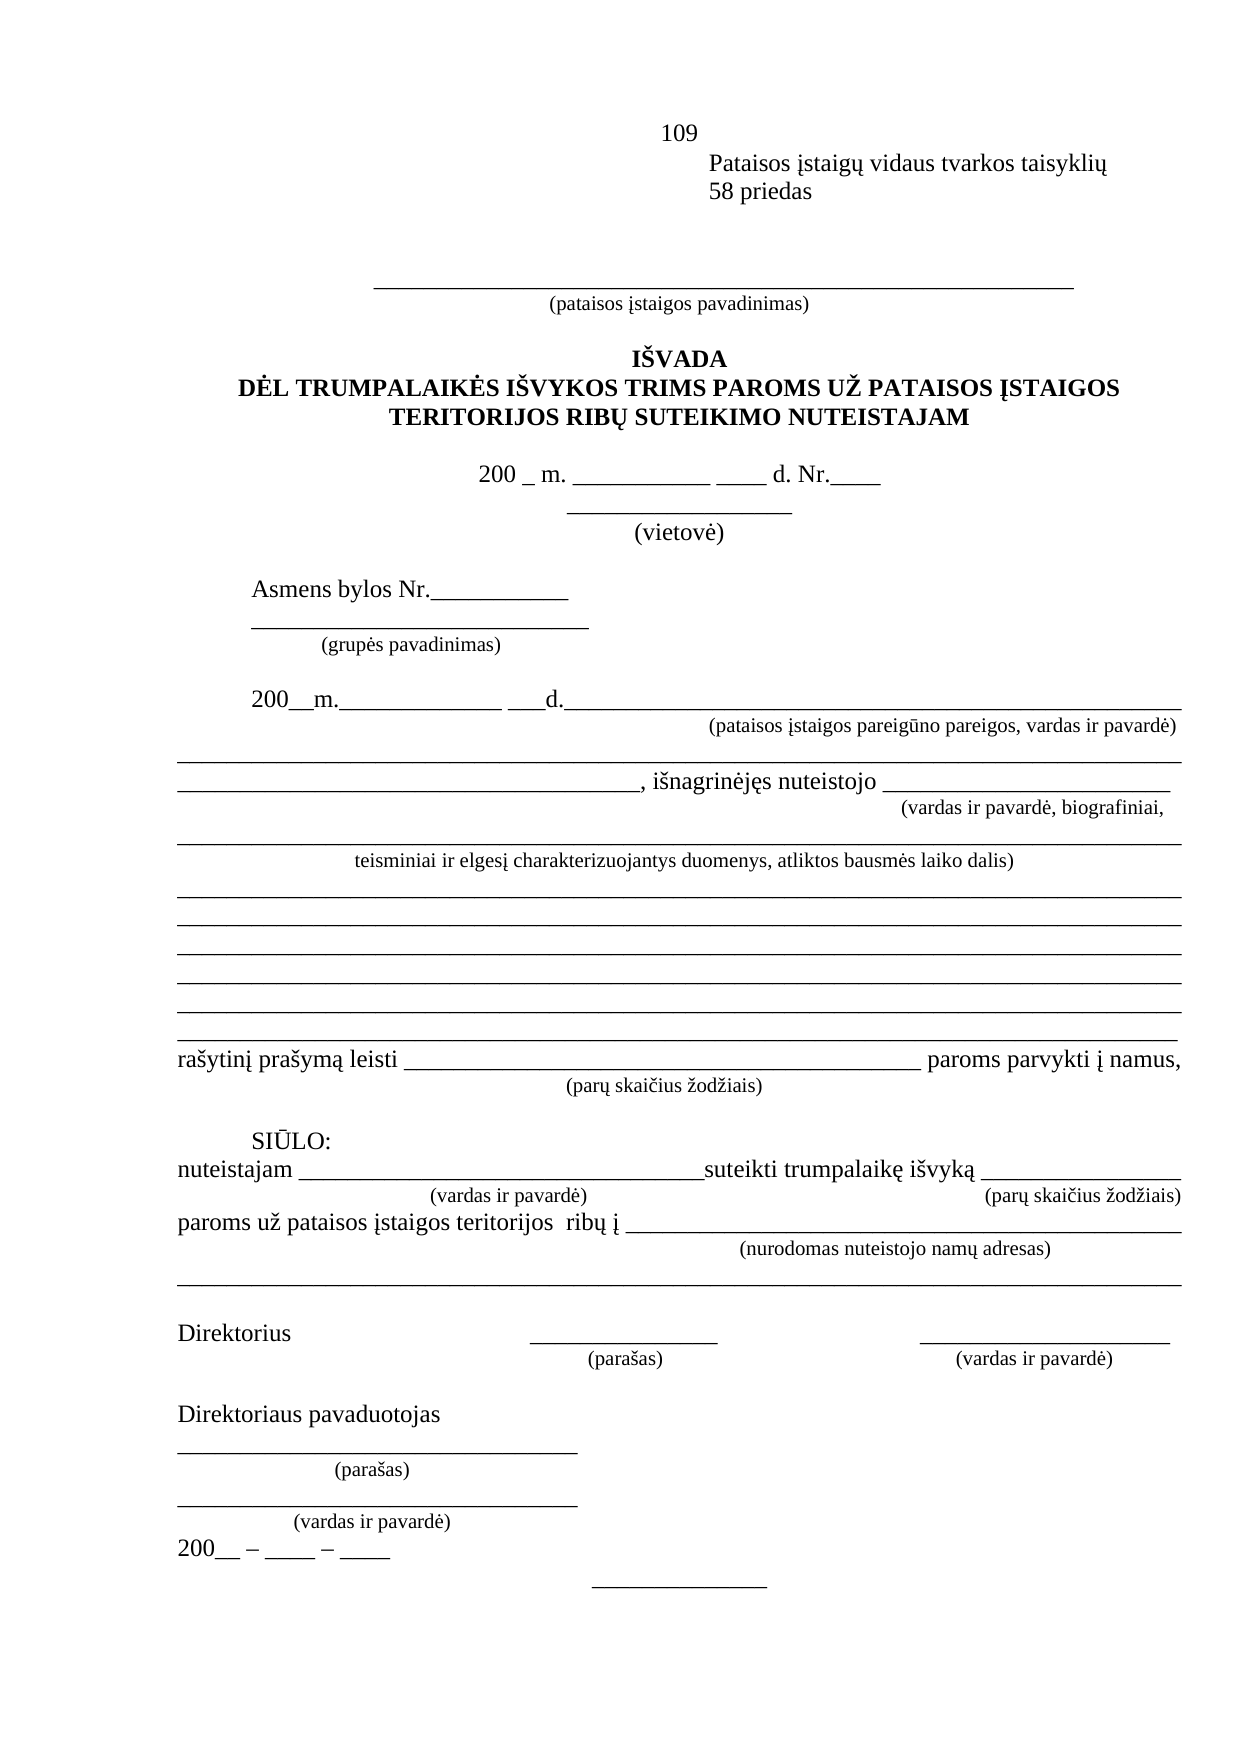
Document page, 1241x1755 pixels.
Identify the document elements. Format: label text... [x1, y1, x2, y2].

text 58 priedas [177, 176, 1181, 205]
text 200__m._____________ ___d. [177, 684, 1181, 713]
text (nurodomas nuteistojo namų adresas) [177, 1236, 1181, 1260]
text TERITORIJOS RIBŲ SUTEIKIMO NUTEISTAJAM [177, 402, 1181, 430]
text (pataisos įstaigos pavadinimas) [177, 291, 1181, 315]
text (grupės pavadinimas) [177, 632, 1181, 656]
text nuteistajam suteikti trumpalaikę išvyką ________________ [177, 1154, 1181, 1183]
text (parašas) [177, 1457, 1181, 1481]
text SIŪLO: [177, 1126, 1181, 1154]
text ________________________________________________________ [177, 263, 1181, 291]
text 200__ – ____ – ____ [177, 1533, 1181, 1562]
text ________________________________ [177, 1428, 1181, 1457]
text (vardas ir pavardė) [177, 1509, 1181, 1533]
text DĖL TRUMPALAIKĖS IŠVYKOS TRIMS PAROMS UŽ PATAISOS ĮSTAIGOS [177, 373, 1181, 402]
text __________________ [177, 488, 1181, 517]
text Asmens bylos Nr.___________ [177, 574, 1181, 603]
text (vardas ir pavardė) (parų skaičius žodžiais) [177, 1183, 1181, 1207]
text _____________________________________, išnagrinėjęs nuteistojo _______________________ [177, 766, 1181, 795]
text (vardas ir pavardė, biografiniai, [177, 795, 1181, 819]
text ______________ [177, 1562, 1181, 1591]
text ________________________________ [177, 1481, 1181, 1509]
text Direktorius _______________ ____________________ [177, 1318, 1181, 1346]
text teisminiai ir elgesį charakterizuojantys duomenys, atliktos bausmės laiko dalis) [177, 848, 1181, 872]
text Pataisos įstaigų vidaus tvarkos taisyklių [709, 148, 1181, 176]
text (parų skaičius žodžiais) [177, 1073, 1181, 1097]
text 200 _ m. ___________ ____ d. Nr.____ [177, 459, 1181, 488]
text (vietovė) [177, 517, 1181, 545]
text rašytinį prašymą leisti paroms parvykti į namus, [177, 1044, 1181, 1073]
text (pataisos įstaigos pareigūno pareigos, vardas ir pavardė) [177, 713, 1181, 737]
text Direktoriaus pavaduotojas [177, 1399, 1181, 1428]
text ________________________________________________________________________________ [177, 1015, 1181, 1044]
text (parašas) (vardas ir pavardė) [177, 1346, 1181, 1370]
text paroms už pataisos įstaigos teritorijos ribų į [177, 1207, 1181, 1236]
text IŠVADA [177, 344, 1181, 373]
text ___________________________ [177, 603, 1181, 632]
